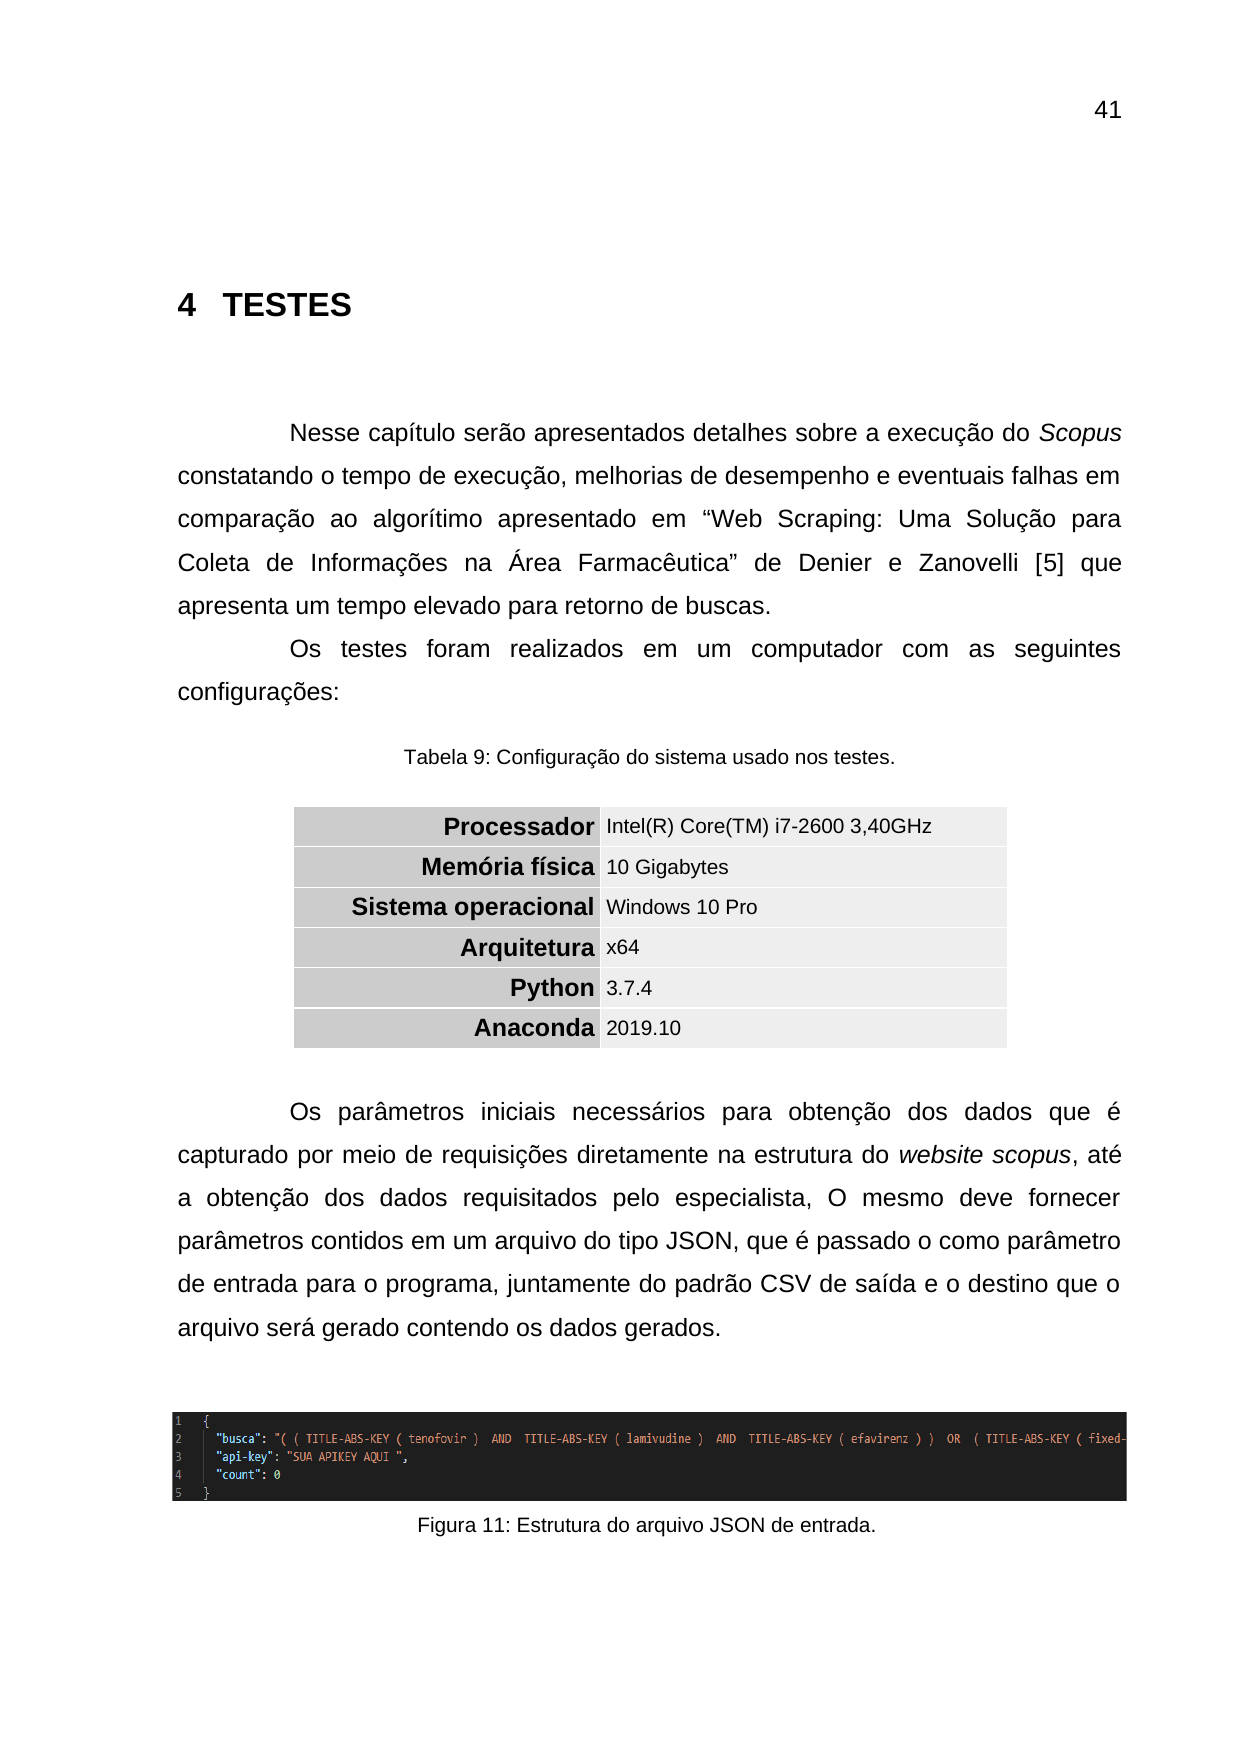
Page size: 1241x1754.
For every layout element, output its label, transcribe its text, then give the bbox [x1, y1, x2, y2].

text Nesse capítulo serão apresentados detalhes sobre a execução do Scopus constatando o tempo de execução, melhorias de desempenho e eventuais falhas em comparação ao algorítimo apresentado em “Web Scraping: Uma Solução para Coleta de Informações na Área Farmacêutica” de Denier e Zanovelli [5] que apresenta um tempo elevado para retorno de buscas. [177, 418, 1122, 619]
text Os parâmetros iniciais necessários para obtenção dos dados que é capturado por meio de requisições diretamente na estrutura do website scopus, até a obtenção dos dados requisitados pelo especialista, O mesmo deve fornecer parâmetros contidos em um arquivo do tipo JSON, que é passado o como parâmetro de entrada para o programa, juntamente do padrão CSV de saída e o destino que o arquivo será gerado contendo os dados gerados. [177, 1097, 1122, 1341]
table_header Processador [294, 807, 600, 846]
table_cell Python [294, 968, 600, 1007]
text Tabela 9: Configuração do sistema usado nos testes. [177, 745, 1122, 769]
table_cell x64 [601, 928, 1007, 967]
table_cell 3.7.4 [601, 968, 1007, 1007]
table_cell 2019.10 [601, 1009, 1007, 1048]
text Os testes foram realizados em um computador com as seguintes configurações: [177, 634, 1122, 706]
table_cell Sistema operacional [294, 888, 600, 927]
table_cell Anaconda [294, 1009, 600, 1048]
text Figura 11: Estrutura do arquivo JSON de entrada. [155, 1501, 1144, 1537]
table_header Intel(R) Core(TM) i7-2600 3,40GHz [601, 807, 1007, 846]
subtitle TESTES [177, 286, 1122, 324]
table_cell Memória física [294, 847, 600, 887]
table_cell Windows 10 Pro [601, 888, 1007, 927]
picture [172, 1412, 1127, 1501]
table_cell 10 Gigabytes [601, 847, 1007, 887]
table_cell Arquitetura [294, 928, 600, 967]
